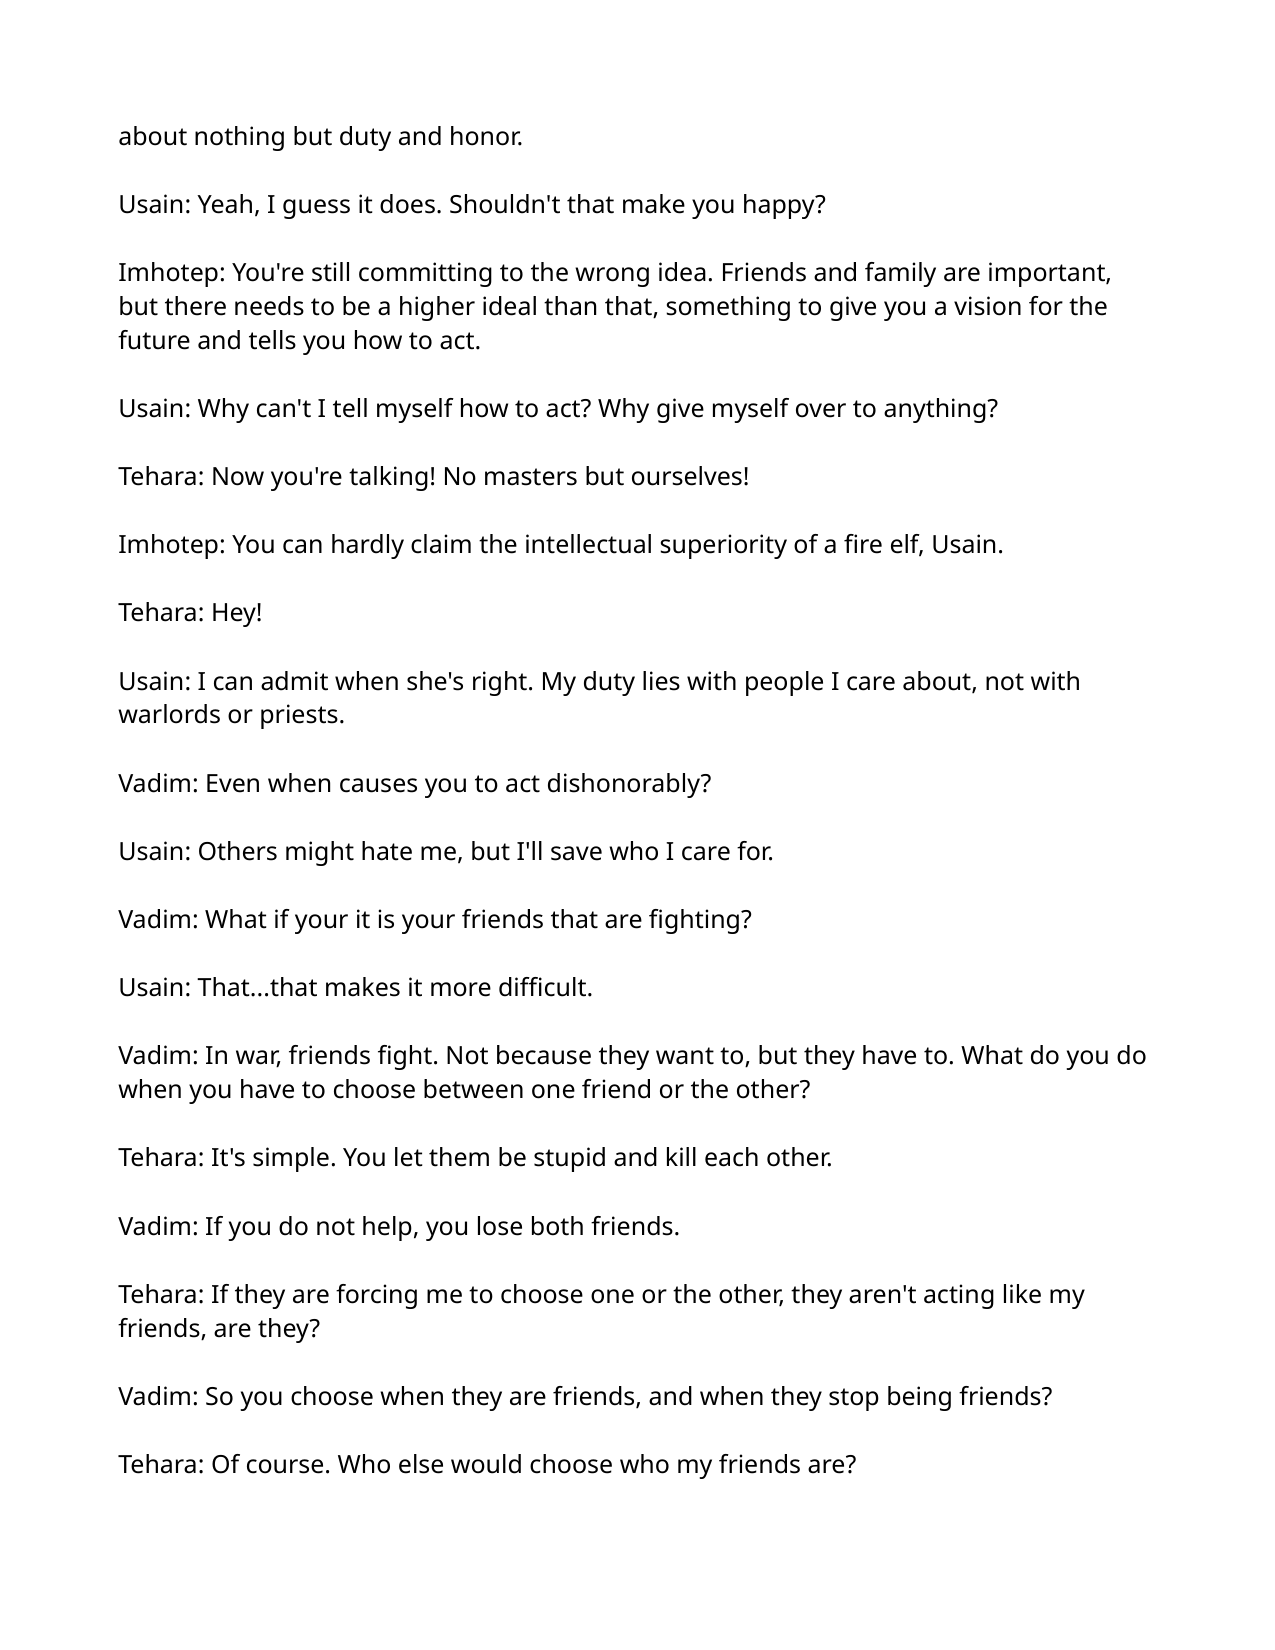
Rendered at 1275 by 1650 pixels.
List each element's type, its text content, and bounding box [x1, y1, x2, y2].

text Vadim: If you do not help, you lose both friends. [118, 1208, 1157, 1242]
text Usain: Yeah, I guess it does. Shouldn't that make you happy? [118, 186, 1157, 220]
text about nothing but duty and honor. [118, 118, 1157, 152]
text Vadim: What if your it is your friends that are fighting? [118, 902, 1157, 936]
text Imhotep: You're still committing to the wrong idea. Friends and family are important, but there needs to be a higher ideal than that, something to give you a vision for the future and tells you how to act. [118, 254, 1157, 357]
text Tehara: If they are forcing me to choose one or the other, they aren't acting like my friends, are they? [118, 1276, 1157, 1344]
text Usain: I can admit when she's right. My duty lies with people I care about, not with warlords or priests. [118, 663, 1157, 731]
text Tehara: Now you're talking! No masters but ourselves! [118, 459, 1157, 493]
text Usain: Others might hate me, but I'll save who I care for. [118, 833, 1157, 867]
text Imhotep: You can hardly claim the intellectual superiority of a fire elf, Usain. [118, 527, 1157, 561]
text Tehara: Of course. Who else would choose who my friends are? [118, 1447, 1157, 1481]
text Usain: That...that makes it more difficult. [118, 970, 1157, 1004]
text Vadim: Even when causes you to act dishonorably? [118, 765, 1157, 799]
text Vadim: In war, friends fight. Not because they want to, but they have to. What do you do when you have to choose between one friend or the other? [118, 1038, 1157, 1106]
text Tehara: It's simple. You let them be stupid and kill each other. [118, 1140, 1157, 1174]
text Tehara: Hey! [118, 595, 1157, 629]
text Vadim: So you choose when they are friends, and when they stop being friends? [118, 1378, 1157, 1412]
text Usain: Why can't I tell myself how to act? Why give myself over to anything? [118, 391, 1157, 425]
